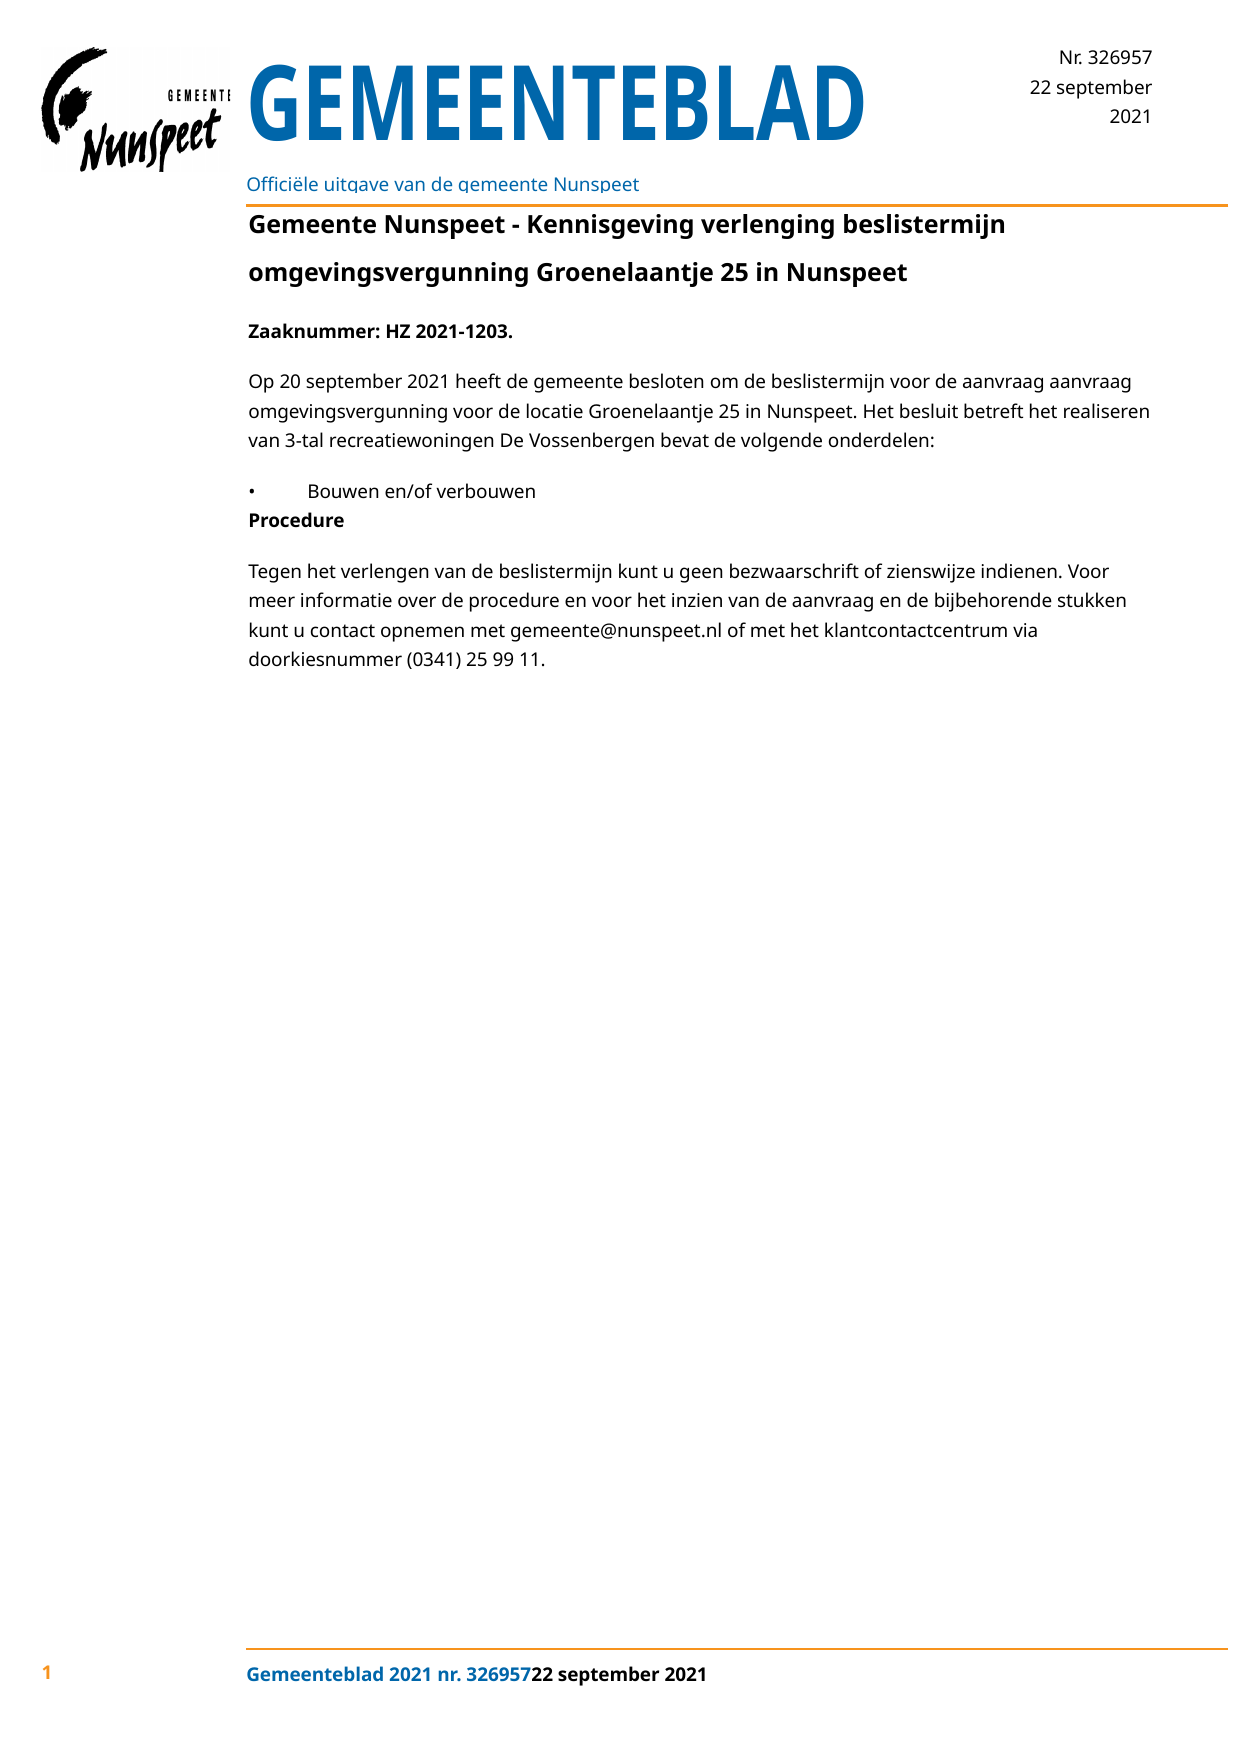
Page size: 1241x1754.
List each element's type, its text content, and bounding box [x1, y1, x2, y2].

text Tegen het verlengen van de beslistermijn kunt u geen bezwaarschrift of zienswijze indienen. Voor meer informatie over de procedure en voor het inzien van de aanvraag en de bijbehorende stukken kunt u contact opnemen met gemeente@nunspeet.nl of met het klantcontactcentrum via doorkiesnummer (0341) 25 99 11. [248, 558, 1152, 672]
text Zaaknummer: HZ 2021-1203. [248, 318, 1152, 344]
text Procedure [248, 507, 1152, 533]
text Op 20 september 2021 heeft de gemeente besloten om de beslistermijn voor de aanvraag aanvraag omgevingsvergunning voor de locatie Groenelaantje 25 in Nunspeet. Het besluit betreft het realiseren van 3-tal recreatiewoningen De Vossenbergen bevat de volgende onderdelen: [248, 368, 1152, 453]
text Gemeente Nunspeet - Kennisgeving verlenging beslistermijn omgevingsvergunning Groenelaantje 25 in Nunspeet [248, 207, 1152, 288]
picture [41, 47, 231, 172]
list Bouwen en/of verbouwen [248, 478, 1152, 504]
